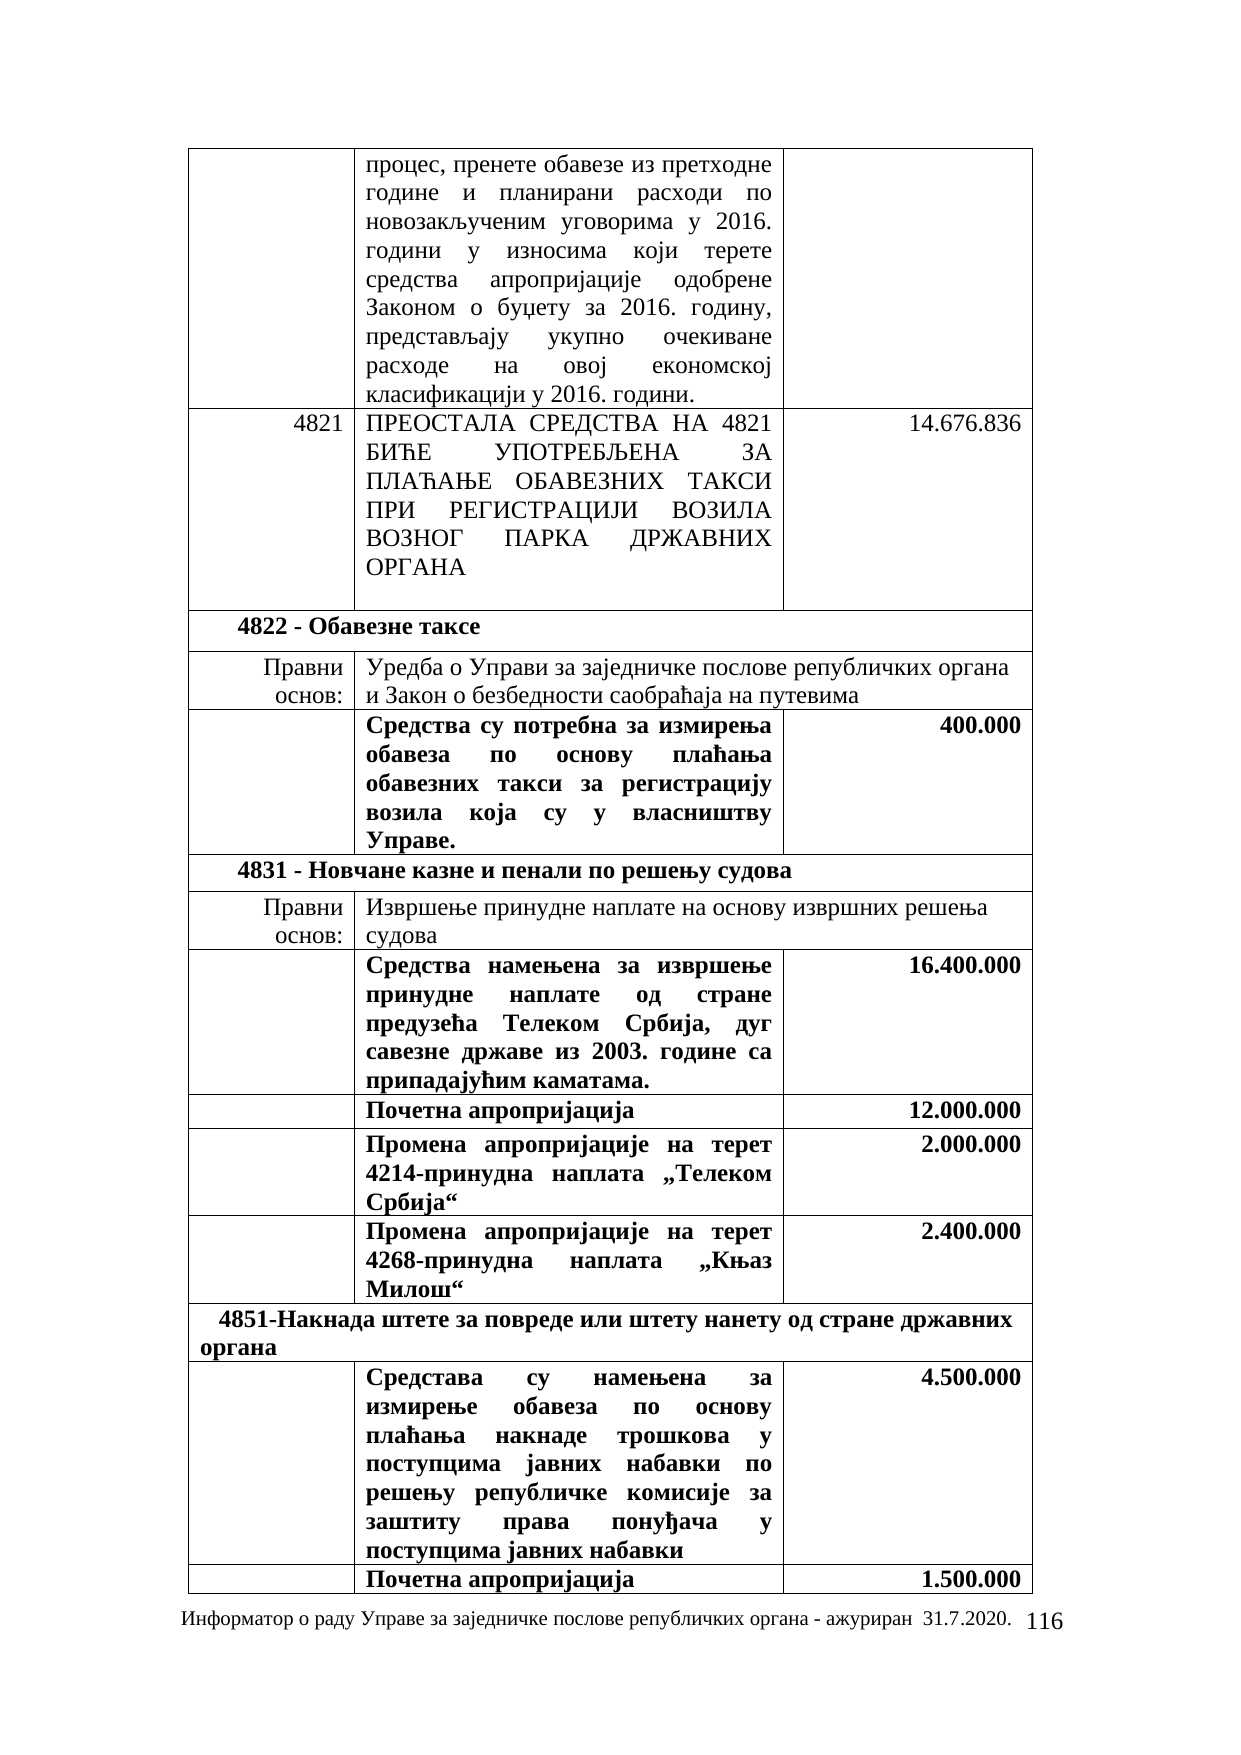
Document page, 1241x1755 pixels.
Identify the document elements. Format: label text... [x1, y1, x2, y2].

table_cell 400.000 [784, 710, 1032, 854]
table_cell [189, 1216, 354, 1303]
table_cell [189, 710, 354, 854]
table_cell Промена апропријације на терет 4268-принудна наплата „Књаз Милош“ [355, 1216, 783, 1303]
table_cell [1033, 651, 1074, 709]
table_cell 4.500.000 [784, 1362, 1032, 1563]
table_cell [189, 950, 354, 1094]
table_cell [189, 1362, 354, 1563]
table_cell 1.500.000 [784, 1565, 1032, 1593]
table_cell Правни основ: [189, 652, 354, 709]
table_cell 4851-Накнада штете за повреде или штету нанету од стране државних органа [189, 1304, 1032, 1361]
table_cell [1033, 148, 1074, 407]
table_cell [189, 1095, 354, 1128]
table_cell [1033, 1303, 1074, 1361]
table_cell 14.676.836 [784, 409, 1032, 610]
table_cell Правни основ: [189, 892, 354, 949]
table_cell [1033, 891, 1074, 949]
table_cell [1033, 1128, 1074, 1215]
table_cell 4821 [189, 409, 354, 610]
table_cell 12.000.000 [784, 1095, 1032, 1128]
table_cell [1033, 1215, 1074, 1303]
table_cell 16.400.000 [784, 950, 1032, 1094]
table_cell [1033, 1094, 1074, 1128]
table_cell Средства су потребна за измирења обавеза по основу плаћања обавезних такси за регистрацију возила која су у власништву Управе. [355, 710, 783, 854]
table_cell 4831 - Новчане казне и пенали по решењу судова [189, 855, 1032, 891]
table_cell [189, 1129, 354, 1215]
table_cell Уредба о Управи за заједничке послове републичких органа и Закон о безбедности саобраћаја на путевима [355, 652, 1032, 709]
table_cell Почетна апропријација [355, 1095, 783, 1128]
table_cell [189, 1565, 354, 1593]
table_cell [1033, 408, 1074, 610]
table_cell [1033, 709, 1074, 854]
table_cell процес, пренете обавезе из претходне године и планирани расходи по новозакљученим уговорима у 2016. години у износима који терете средства апропријације одобрене Законом о буџету за 2016. годину, представљају укупно очекиване расходе на овој економској класификацији у 2016. години. [355, 149, 783, 407]
table_cell Средства намењена за извршење принудне наплате од стране предузећа Телеком Србија, дуг савезне државе из 2003. године са припадајућим каматама. [355, 950, 783, 1094]
table_cell 2.400.000 [784, 1216, 1032, 1303]
table_cell Средстава су намењена за измирење обавеза по основу плаћања накнаде трошкова у поступцима јавних набавки по решењу републичке комисије за заштиту права понуђача у поступцима јавних набавки [355, 1362, 783, 1563]
table_cell ПРЕОСТАЛА СРЕДСТВА НА 4821 БИЋЕ УПОТРЕБЉЕНА ЗА ПЛАЋАЊЕ ОБАВЕЗНИХ ТАКСИ ПРИ РЕГИСТРАЦИЈИ ВОЗИЛА ВОЗНОГ ПАРКА ДРЖАВНИХ ОРГАНА [355, 409, 783, 610]
table_cell [1033, 949, 1074, 1094]
table_cell [189, 149, 354, 407]
table_cell [1033, 610, 1074, 651]
table_cell Почетна апропријација [355, 1565, 783, 1593]
table_cell Промена апропријације на терет 4214-принудна наплата „Телеком Србија“ [355, 1129, 783, 1215]
table_cell [784, 149, 1032, 407]
table_cell [1033, 854, 1074, 891]
table_cell 2.000.000 [784, 1129, 1032, 1215]
table_cell Извршење принудне наплате на основу извршних решења судова [355, 892, 1032, 949]
table_cell [1033, 1361, 1074, 1563]
table_cell [1033, 1564, 1074, 1593]
table_cell 4822 - Обавезне таксе [189, 611, 1032, 651]
